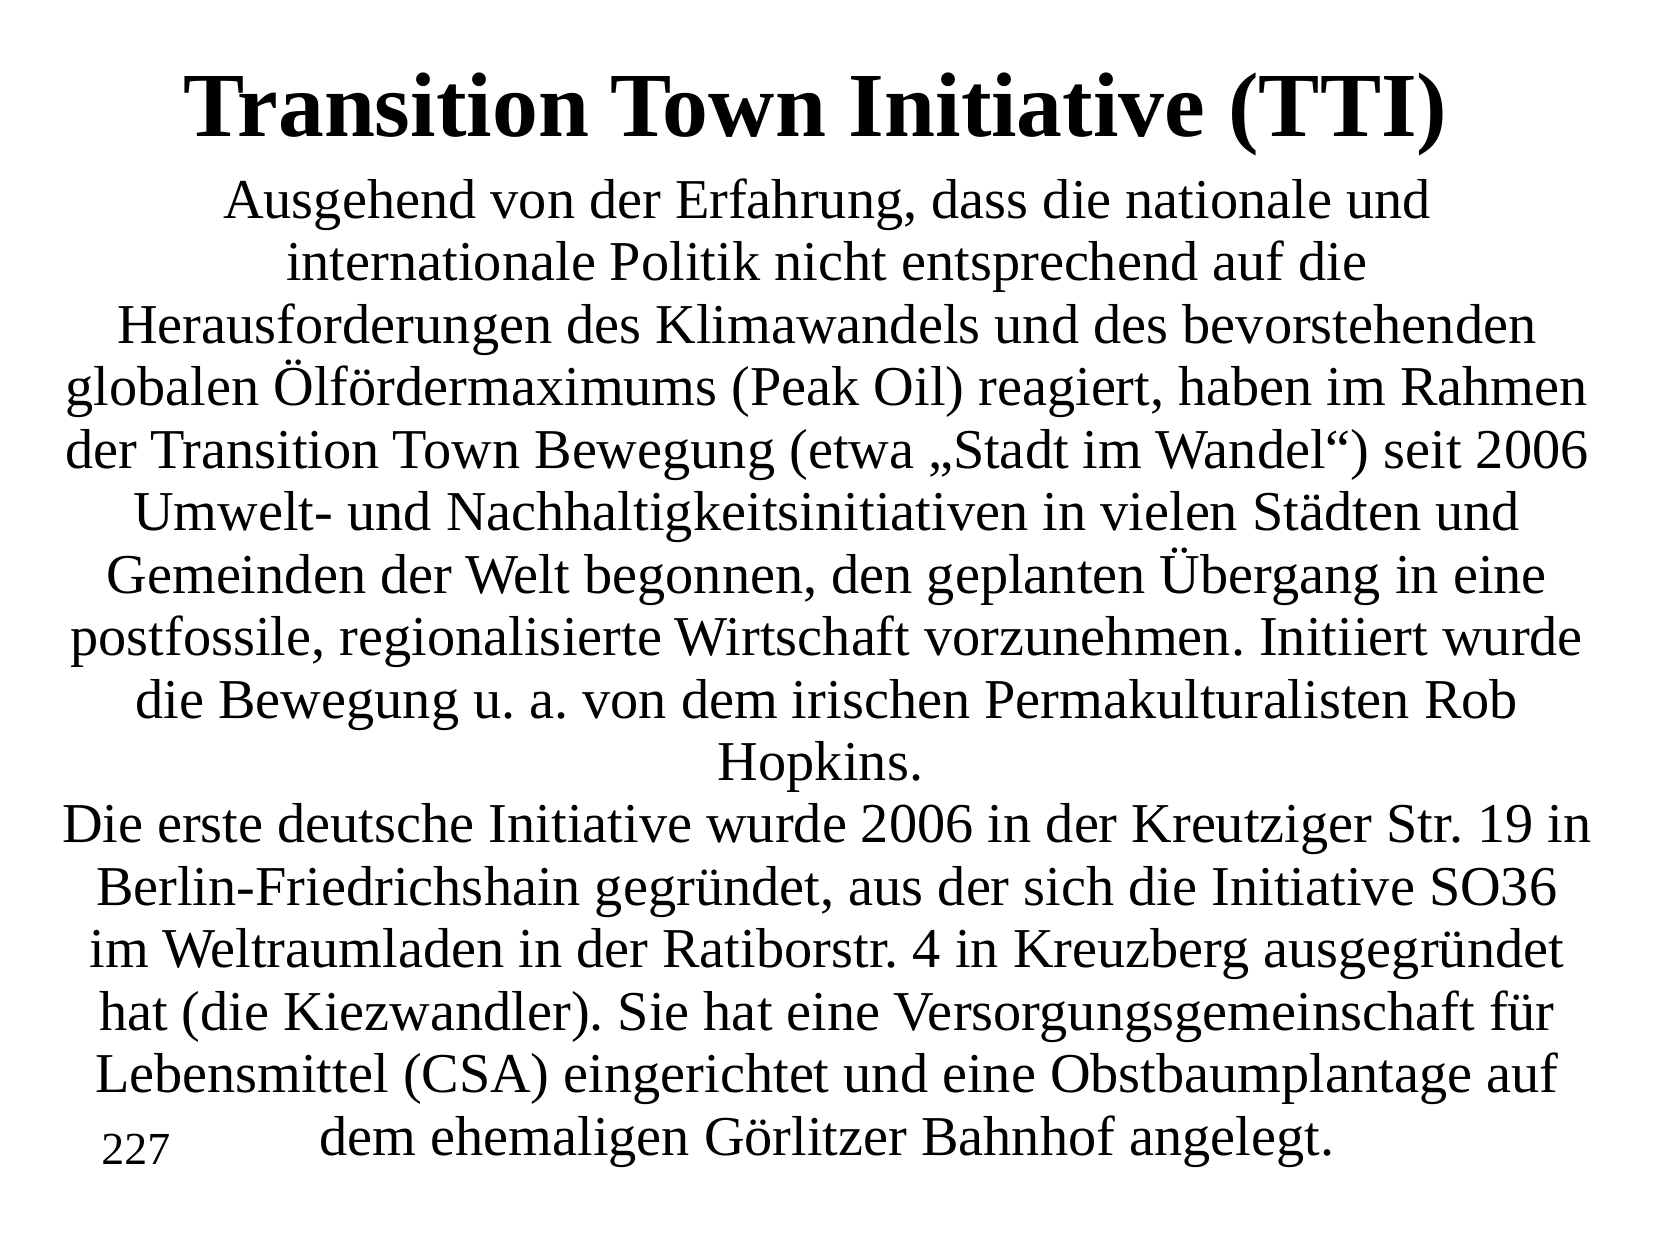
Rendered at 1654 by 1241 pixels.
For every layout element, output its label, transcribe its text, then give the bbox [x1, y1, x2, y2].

text_box Transition Town Initiative (TTI) Ausgehend von der Erfahrung, dass die nationale und internationale Politik nicht entsprechend auf die Herausforderungen des Klimawandels und des bevorstehenden globalen Ölfördermaximums (Peak Oil) reagiert, haben im Rahmen der Transition Town Bewegung (etwa „Stadt im Wandel“) seit 2006 Umwelt- und Nachhaltigkeitsinitiativen in vielen Städten und Gemeinden der Welt begonnen, den geplanten Übergang in eine postfossile, regionalisierte Wirtschaft vorzunehmen. Initiiert wurde die Bewegung u. a. von dem irischen Permakulturalisten Rob Hopkins. Die erste deutsche Initiative wurde 2006 in der Kreutziger Str. 19 in Berlin-Friedrichshain gegründet, aus der sich die Initiative SO36 im Weltraumladen in der Ratiborstr. 4 in Kreuzberg ausgegründet hat (die Kiezwandler). Sie hat eine Versorgungsgemeinschaft für Lebensmittel (CSA) eingerichtet und eine Obstbaumplantage auf dem ehemaligen Görlitzer Bahnhof angelegt. [47, 47, 1609, 1176]
text_box [0, 1116, 312, 1187]
